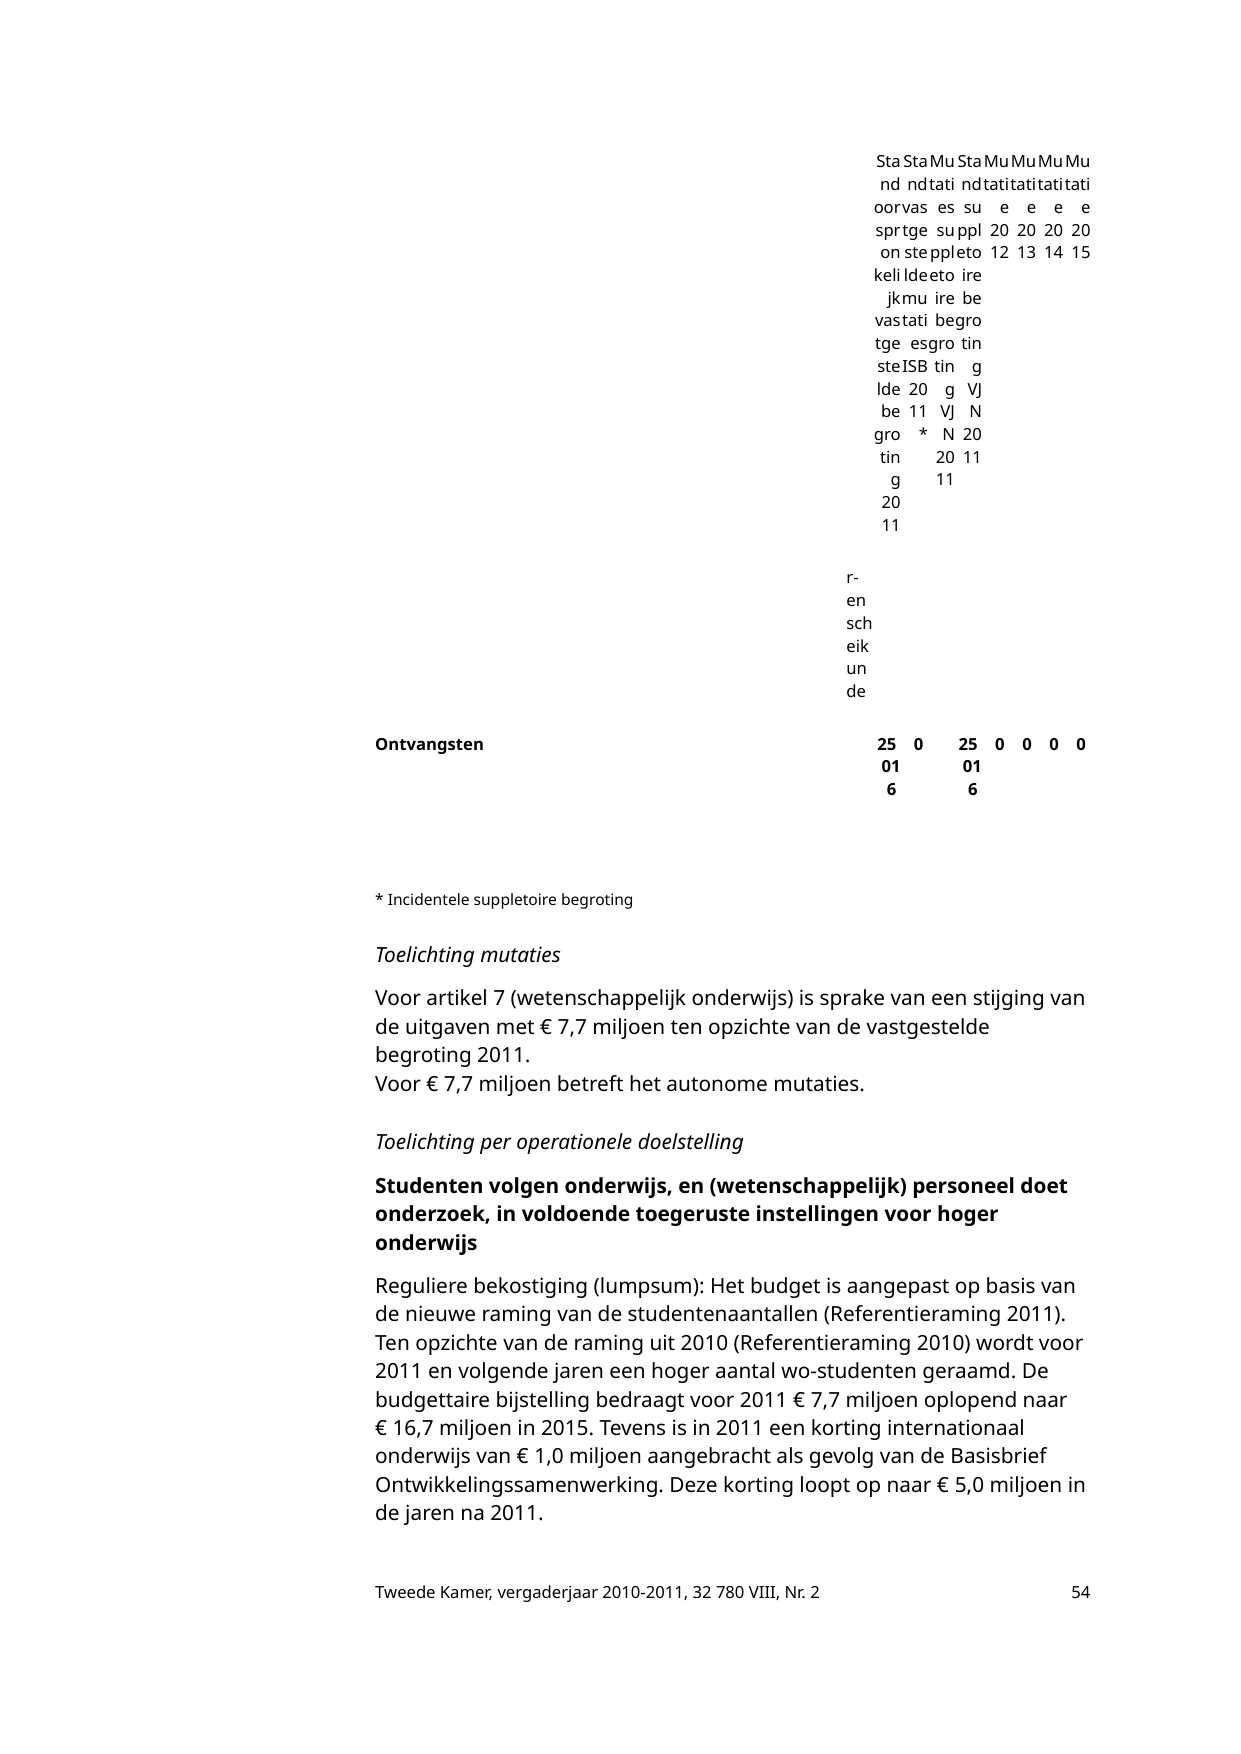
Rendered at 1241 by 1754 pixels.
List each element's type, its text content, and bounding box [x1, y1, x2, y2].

text Toelichting per operationele doelstelling [375, 1127, 1090, 1156]
table_header Mutaties suppletoire begroting VJN 2011 [928, 150, 954, 566]
text * Incidentele suppletoire begroting [375, 889, 1090, 910]
table_cell [1009, 566, 1036, 732]
table_cell r- en scheikunde [846, 566, 873, 732]
table_cell [955, 566, 982, 732]
text Voor € 7,7 miljoen betreft het autonome mutaties. [375, 1069, 1090, 1097]
text Toelichting mutaties [375, 940, 1090, 968]
table_header Mutatie 2015 [1063, 150, 1090, 566]
table_header Mutatie 2014 [1036, 150, 1063, 566]
table_header Mutatie 2013 [1009, 150, 1036, 566]
text Studenten volgen onderwijs, en (wetenschappelijk) personeel doet onderzoek, in voldoende toegeruste instellingen voor hoger onderwijs [375, 1171, 1090, 1256]
table_cell Ontvangsten [375, 732, 873, 830]
table_cell 25 016 [955, 732, 982, 830]
table_cell [1036, 566, 1063, 732]
table_cell 0 [982, 732, 1009, 830]
table_cell [1063, 566, 1090, 732]
table_cell [375, 566, 846, 732]
table_cell [928, 566, 954, 732]
table_header [846, 150, 873, 566]
table_cell [873, 566, 900, 732]
text Reguliere bekostiging (lumpsum): Het budget is aangepast op basis van de nieuwe raming van de studentenaantallen (Referentieraming 2011). Ten opzichte van de raming uit 2010 (Referentieraming 2010) wordt voor 2011 en volgende jaren een hoger aantal wo-studenten geraamd. De budgettaire bijstelling bedraagt voor 2011 € 7,7 miljoen oplopend naar € 16,7 miljoen in 2015. Tevens is in 2011 een korting internationaal onderwijs van € 1,0 miljoen aangebracht als gevolg van de Basisbrief Ontwikkelingssamenwerking. Deze korting loopt op naar € 5,0 miljoen in de jaren na 2011. [375, 1271, 1090, 1527]
table_header [375, 150, 846, 566]
table_cell 0 [1063, 732, 1090, 830]
table_header Stand oorspronkelijk vastgestelde begroting 2011 [873, 150, 900, 566]
table_cell [982, 566, 1009, 732]
table_header Stand vastgestelde mutaties ISB 2011* [900, 150, 927, 566]
table_header Stand suppletoire begroting VJN 2011 [955, 150, 982, 566]
table_cell 0 [900, 732, 927, 830]
text Voor artikel 7 (wetenschappelijk onderwijs) is sprake van een stijging van de uitgaven met € 7,7 miljoen ten opzichte van de vastgestelde begroting 2011. [375, 983, 1090, 1069]
table_cell [928, 732, 954, 830]
table_header Mutatie 2012 [982, 150, 1009, 566]
table_cell 0 [1036, 732, 1063, 830]
table_cell 0 [1009, 732, 1036, 830]
table_cell 25 016 [873, 732, 900, 830]
table_cell [900, 566, 927, 732]
